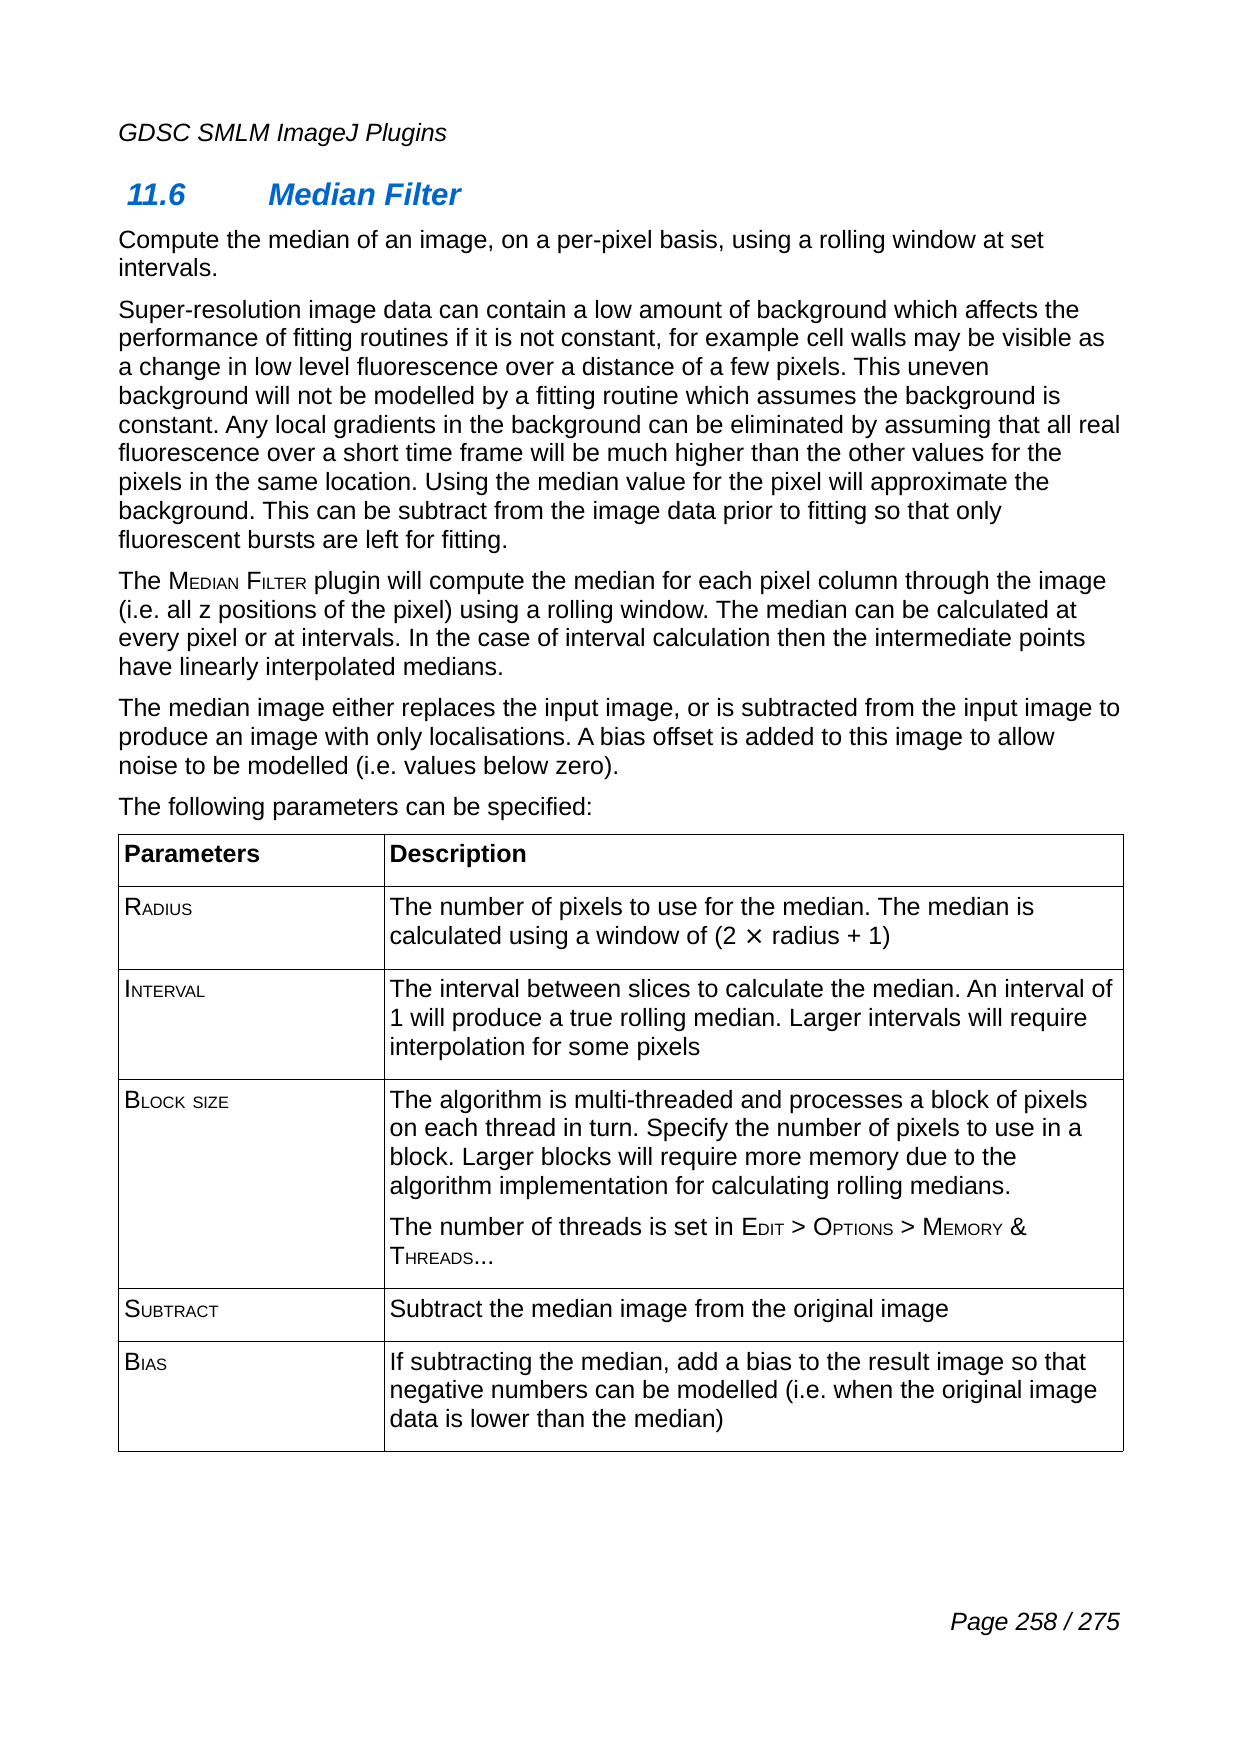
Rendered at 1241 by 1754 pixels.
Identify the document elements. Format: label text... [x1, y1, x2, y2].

table_cell The algorithm is multi-threaded and processes a block of pixels on each thread in turn. Specify the number of pixels to use in a block. Larger blocks will require more memory due to the algorithm implementation for calculating rolling medians. The number of threads is set in Edit > Options > Memory & Threads... [385, 1080, 1123, 1288]
text The following parameters can be specified: [118, 792, 1122, 821]
text Super-resolution image data can contain a low amount of background which affects the performance of fitting routines if it is not constant, for example cell walls may be visible as a change in low level fluorescence over a distance of a few pixels. This uneven background will not be modelled by a fitting routine which assumes the background is constant. Any local gradients in the background can be eliminated by assuming that all real fluorescence over a short time frame will be much higher than the other values for the pixels in the same location. Using the median value for the pixel will approximate the background. This can be subtract from the image data prior to fitting so that only fluorescent bursts are left for fitting. [118, 295, 1122, 553]
table_header Description [385, 835, 1123, 886]
text The Median Filter plugin will compute the median for each pixel column through the image (i.e. all z positions of the pixel) using a rolling window. The median can be calculated at every pixel or at intervals. In the case of interval calculation then the intermediate points have linearly interpolated medians. [118, 566, 1122, 681]
table_cell Bias [119, 1342, 384, 1451]
table_cell Interval [119, 970, 384, 1079]
table_cell The interval between slices to calculate the median. An interval of 1 will produce a true rolling median. Larger intervals will require interpolation for some pixels [385, 970, 1123, 1079]
table_cell Subtract the median image from the original image [385, 1289, 1123, 1341]
text Compute the median of an image, on a per-pixel basis, using a rolling window at set intervals. [118, 225, 1122, 282]
table_cell Block size [119, 1080, 384, 1288]
table_header Parameters [119, 835, 384, 886]
table_cell If subtracting the median, add a bias to the result image so that negative numbers can be modelled (i.e. when the original image data is lower than the median) [385, 1342, 1123, 1451]
table_cell The number of pixels to use for the median. The median is calculated using a window of (2 × radius + 1) [385, 887, 1123, 968]
table_cell Subtract [119, 1289, 384, 1341]
text The median image either replaces the input image, or is subtracted from the input image to produce an image with only localisations. A bias offset is added to this image to allow noise to be modelled (i.e. values below zero). [118, 693, 1122, 780]
subtitle Median Filter [118, 176, 1122, 212]
table_cell Radius [119, 887, 384, 968]
